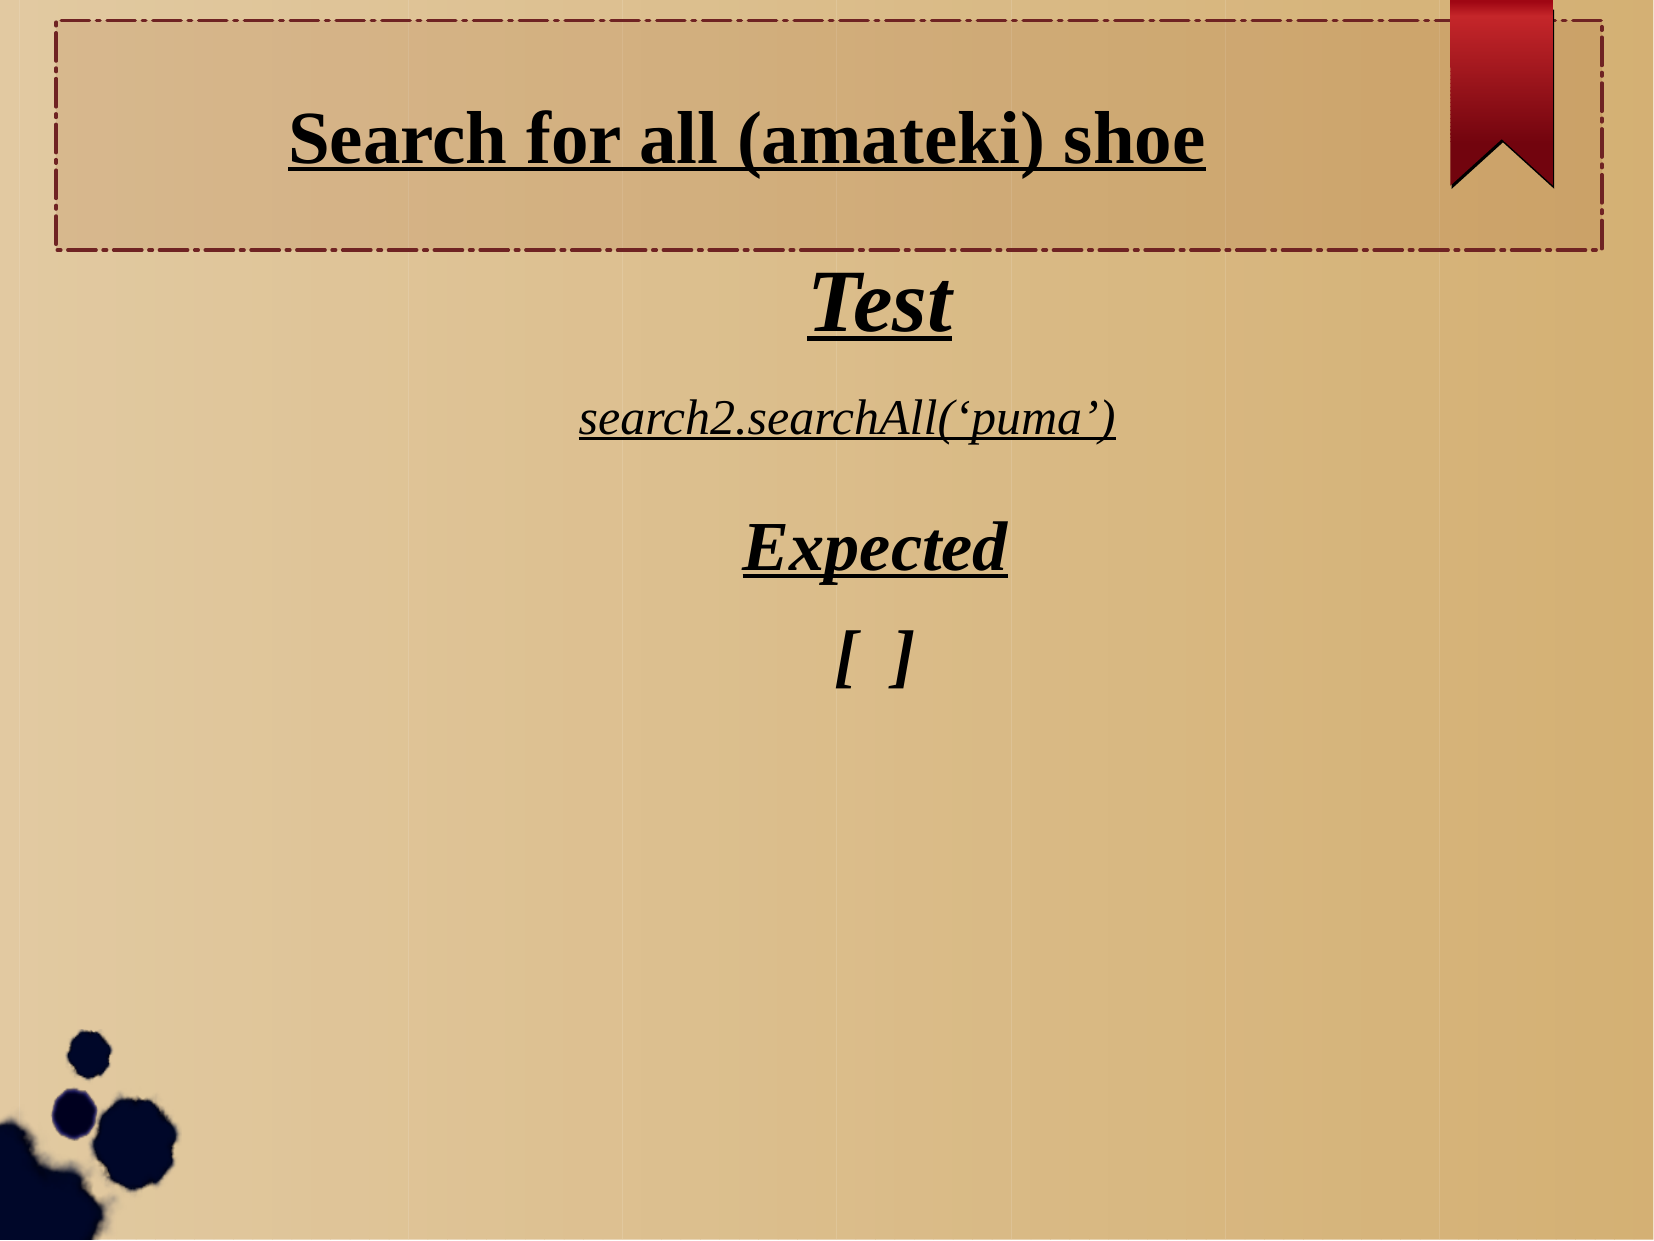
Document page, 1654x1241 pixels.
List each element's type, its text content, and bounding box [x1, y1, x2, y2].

list Test search2.searchAll(‘puma’) [507, 251, 1182, 461]
list Expected [ ] [112, 507, 1583, 697]
title Search for all (amateki) shoe [82, 47, 1412, 229]
